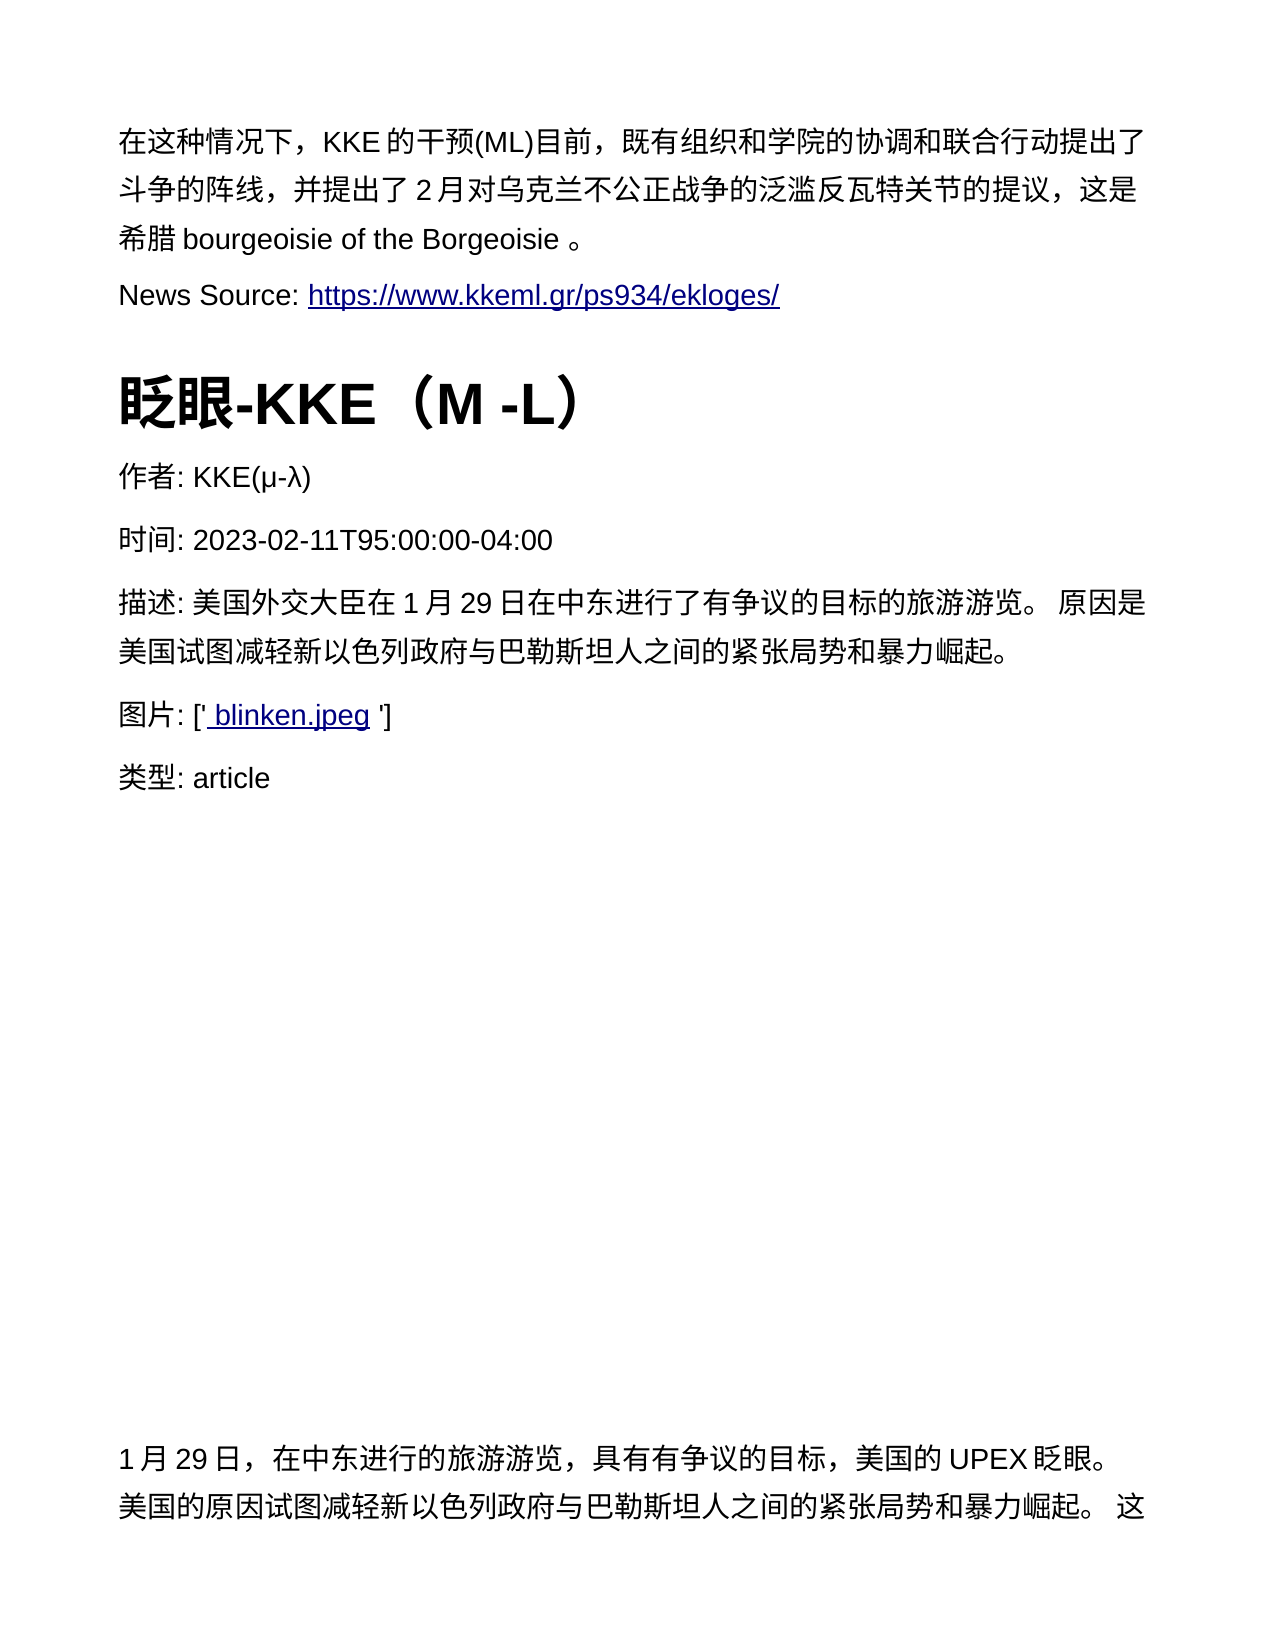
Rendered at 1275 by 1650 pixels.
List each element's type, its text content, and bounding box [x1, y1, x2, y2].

subtitle 眨眼-KKE（M -L） [118, 356, 1157, 441]
text 类型: article [118, 754, 1157, 797]
text 时间: 2023-02-11T95:00:00-04:00 [118, 517, 1157, 559]
text News Source: https://www.kkeml.gr/ps934/ekloges/ [118, 278, 1157, 312]
text 描述: 美国外交大臣在1月29日在中东进行了有争议的目标的旅游游览。 原因是美国试图减轻新以色列政府与巴勒斯坦人之间的紧张局势和暴力崛起。 [118, 580, 1157, 671]
text 作者: ΚΚΕ(μ-λ) [118, 453, 1157, 496]
text 1月29日，在中东进行的旅游游览，具有有争议的目标，美国的UPEX眨眼。 美国的原因试图减轻新以色列政府与巴勒斯坦人之间的紧张局势和暴力崛起。 这 [118, 818, 1157, 1526]
text 在这种情况下，KKE的干预(ML)目前，既有组织和学院的协调和联合行动提出了斗争的阵线，并提出了2月对乌克兰不公正战争的泛滥反瓦特关节的提议，这是希腊bourgeoisie of the Borgeoisie 。 [118, 118, 1157, 257]
text 图片: [' blinken.jpeg '] [118, 691, 1157, 734]
